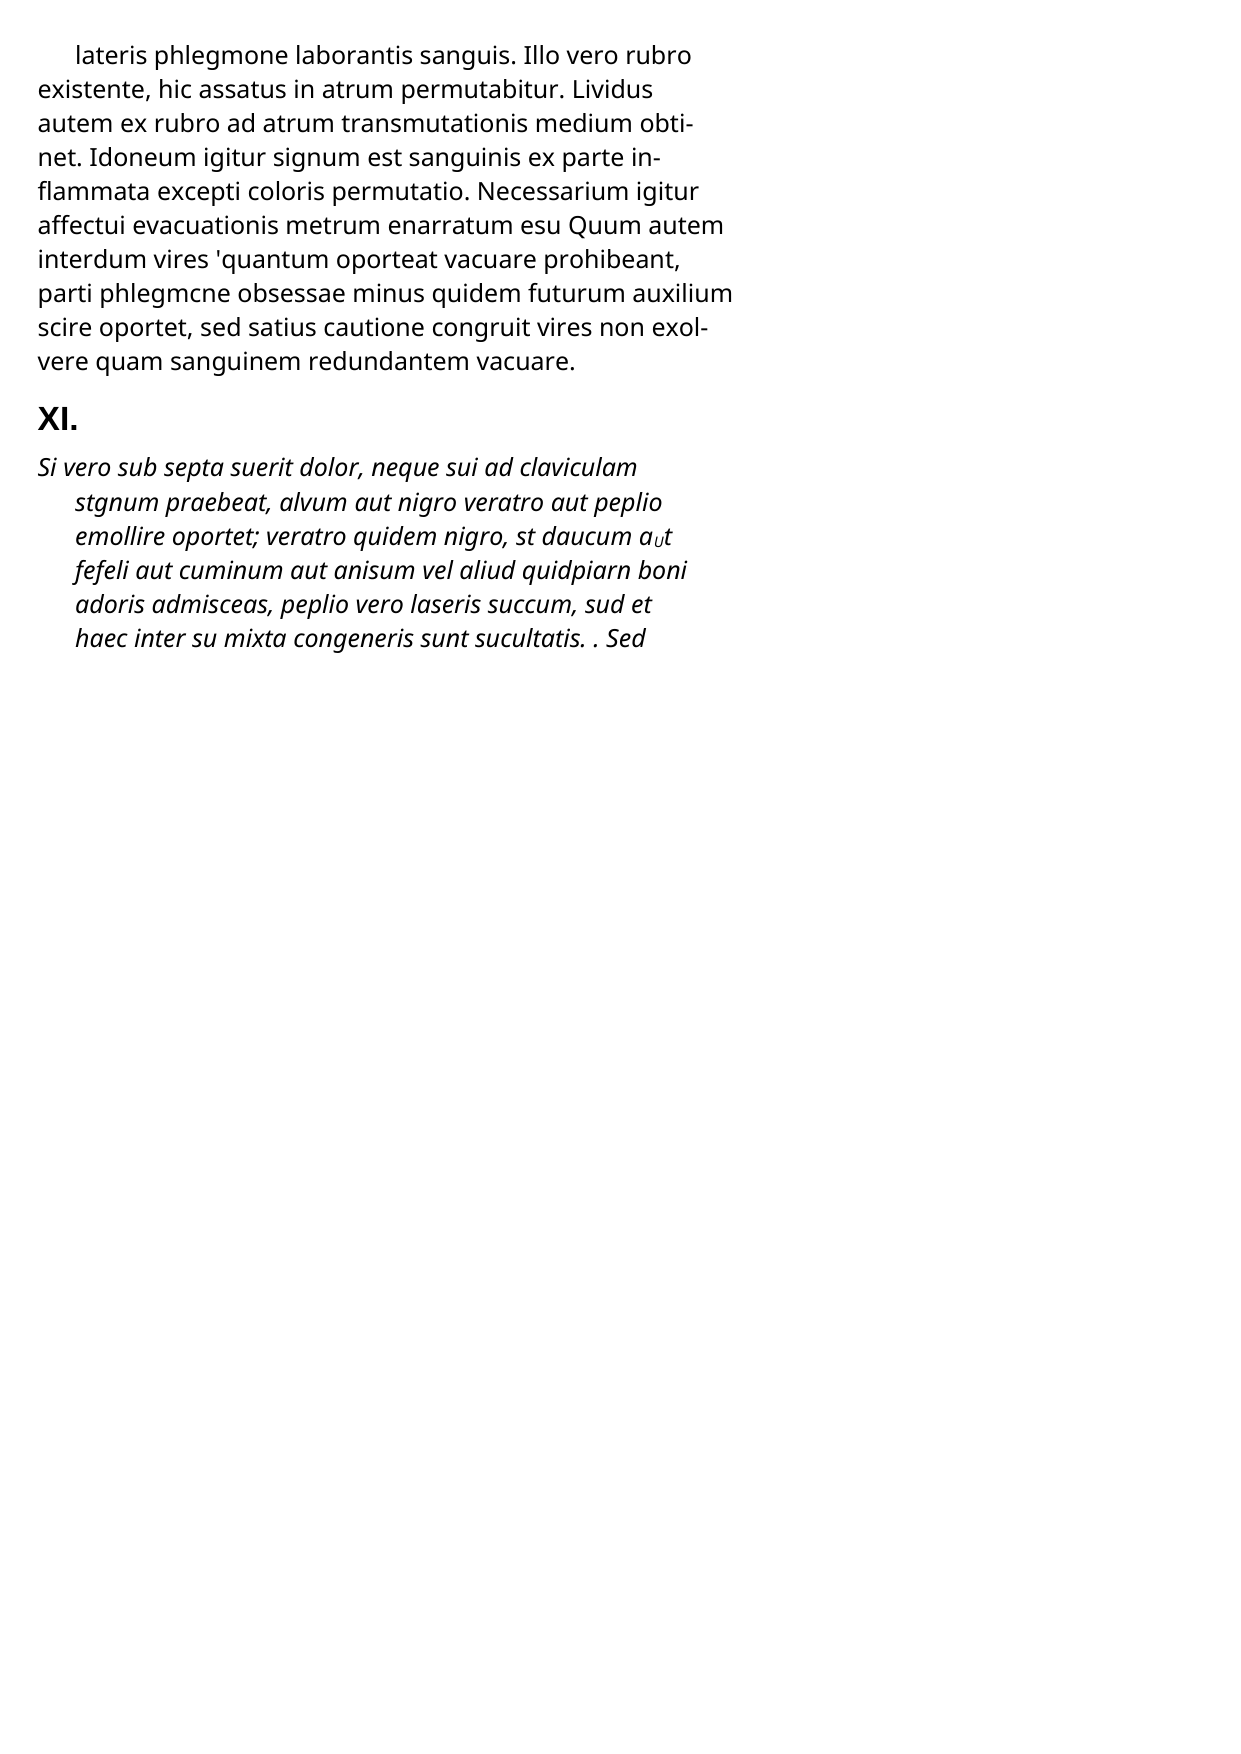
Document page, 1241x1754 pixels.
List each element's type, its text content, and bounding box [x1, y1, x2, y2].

subtitle XI. [37, 399, 1203, 438]
text lateris phlegmone laborantis sanguis. Illo vero rubro existente, hic assatus in atrum permutabitur. Lividus autem ex rubro ad atrum transmutationis medium obti- net. Idoneum igitur signum est sanguinis ex parte in- flammata excepti coloris permutatio. Necessarium igitur affectui evacuationis metrum enarratum esu Quum autem interdum vires 'quantum oporteat vacuare prohibeant, parti phlegmcne obsessae minus quidem futurum auxilium scire oportet, sed satius cautione congruit vires non exol- vere quam sanguinem redundantem vacuare. [37, 37, 1203, 378]
text Si vero sub septa suerit dolor, neque sui ad claviculam stgnum praebeat, alvum aut nigro veratro aut peplio emollire oportet; veratro quidem nigro, st daucum aUt fefeli aut cuminum aut anisum vel aliud quidpiarn boni adoris admisceas, peplio vero laseris succum, sud et haec inter su mixta congeneris sunt sucultatis. . Sed [37, 450, 1203, 654]
